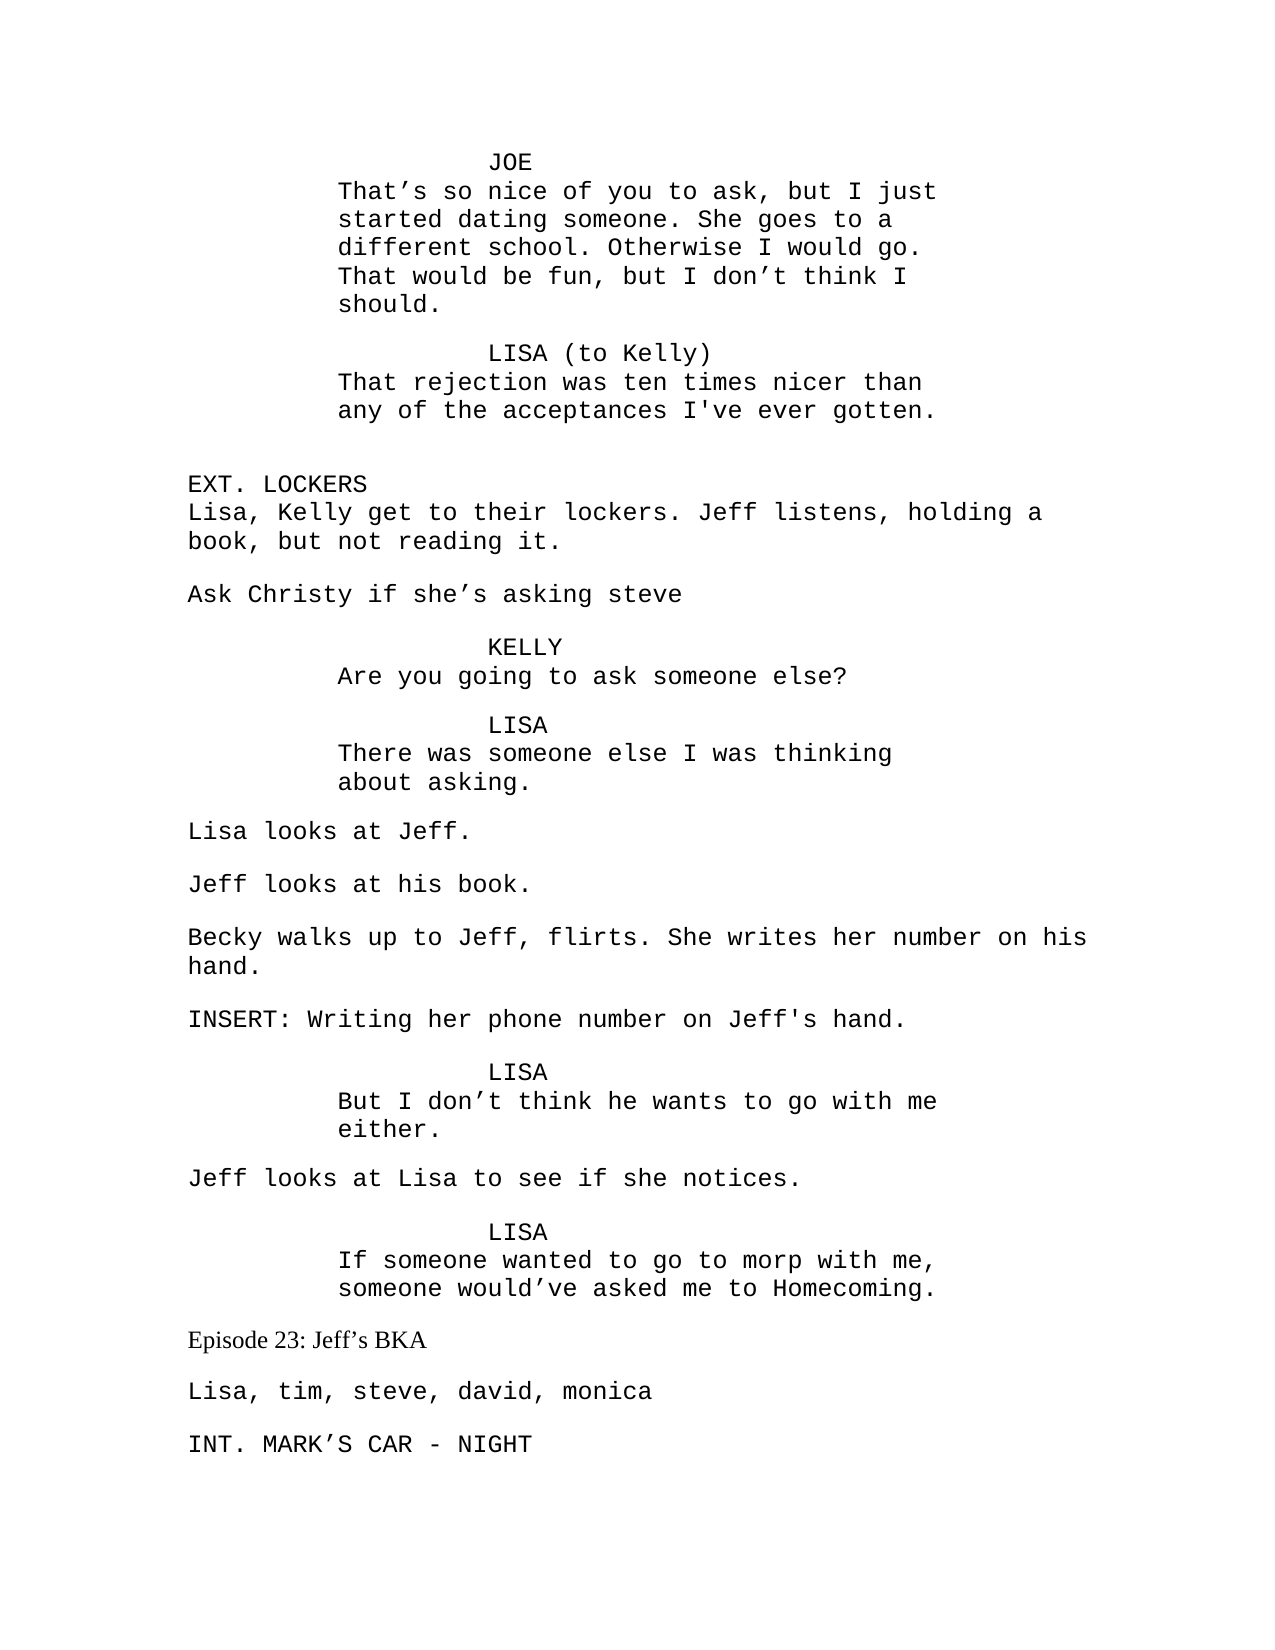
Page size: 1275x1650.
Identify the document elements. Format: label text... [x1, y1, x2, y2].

text Lisa looks at Jeff. [187, 818, 1087, 847]
text Ask Christy if she’s asking steve [187, 582, 1087, 610]
text That’s so nice of you to ask, but I just started dating someone. She goes to a different school. Otherwise I would go. That would be fun, but I don’t think I should. [337, 178, 937, 320]
text Jeff looks at Lisa to see if she notices. [187, 1166, 1087, 1194]
text If someone wanted to go to morp with me, someone would’ve asked me to Homecoming. [337, 1247, 937, 1304]
subtitle INT. MARK’S CAR - NIGHT [187, 1432, 1087, 1460]
text LISA (to Kelly) [187, 341, 1087, 369]
text But I don’t think he wants to go with me either. [337, 1088, 937, 1145]
subtitle EXT. LOCKERS [187, 472, 1087, 500]
text That rejection was ten times nicer than any of the acceptances I've ever gotten. [337, 369, 937, 426]
text Are you going to ask someone else? [337, 663, 937, 692]
text INSERT: Writing her phone number on Jeff's hand. [187, 1007, 1087, 1035]
text LISA [187, 1060, 1087, 1088]
text There was someone else I was thinking about asking. [337, 741, 937, 797]
text Becky walks up to Jeff, flirts. She writes her number on his hand. [187, 925, 1087, 982]
text JOE [187, 150, 1087, 178]
text Lisa, Kelly get to their lockers. Jeff listens, holding a book, but not reading it. [187, 500, 1087, 557]
subtitle Lisa, tim, steve, david, monica [187, 1379, 1087, 1407]
text LISA [187, 712, 1087, 741]
subtitle Episode 23: Jeff’s BKA [187, 1325, 1087, 1354]
text KELLY [187, 635, 1087, 663]
text Jeff looks at his book. [187, 872, 1087, 900]
text LISA [187, 1219, 1087, 1247]
